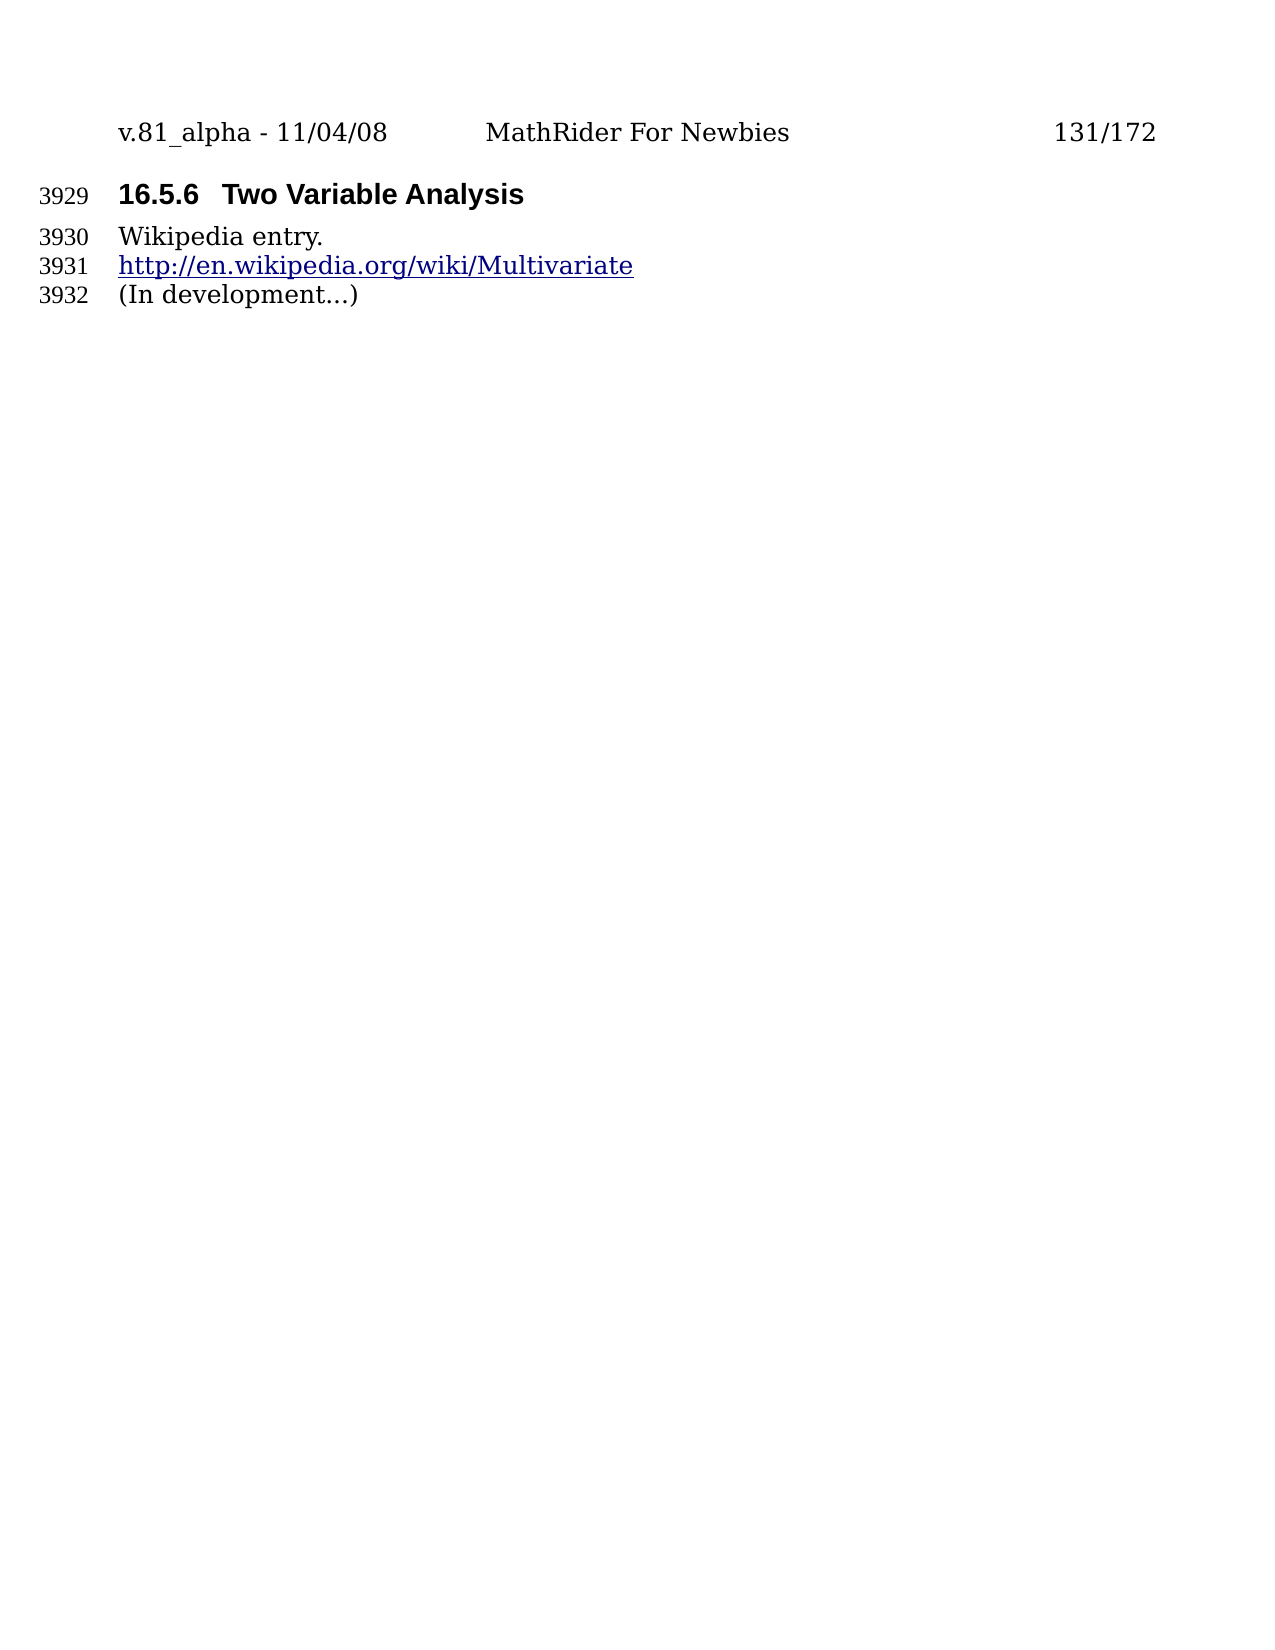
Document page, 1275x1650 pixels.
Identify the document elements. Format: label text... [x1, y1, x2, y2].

text Wikipedia entry. [118, 222, 1157, 251]
subtitle Two Variable Analysis [118, 177, 1157, 210]
text http://en.wikipedia.org/wiki/Multivariate [118, 251, 1157, 281]
text (In development...) [118, 281, 1157, 310]
